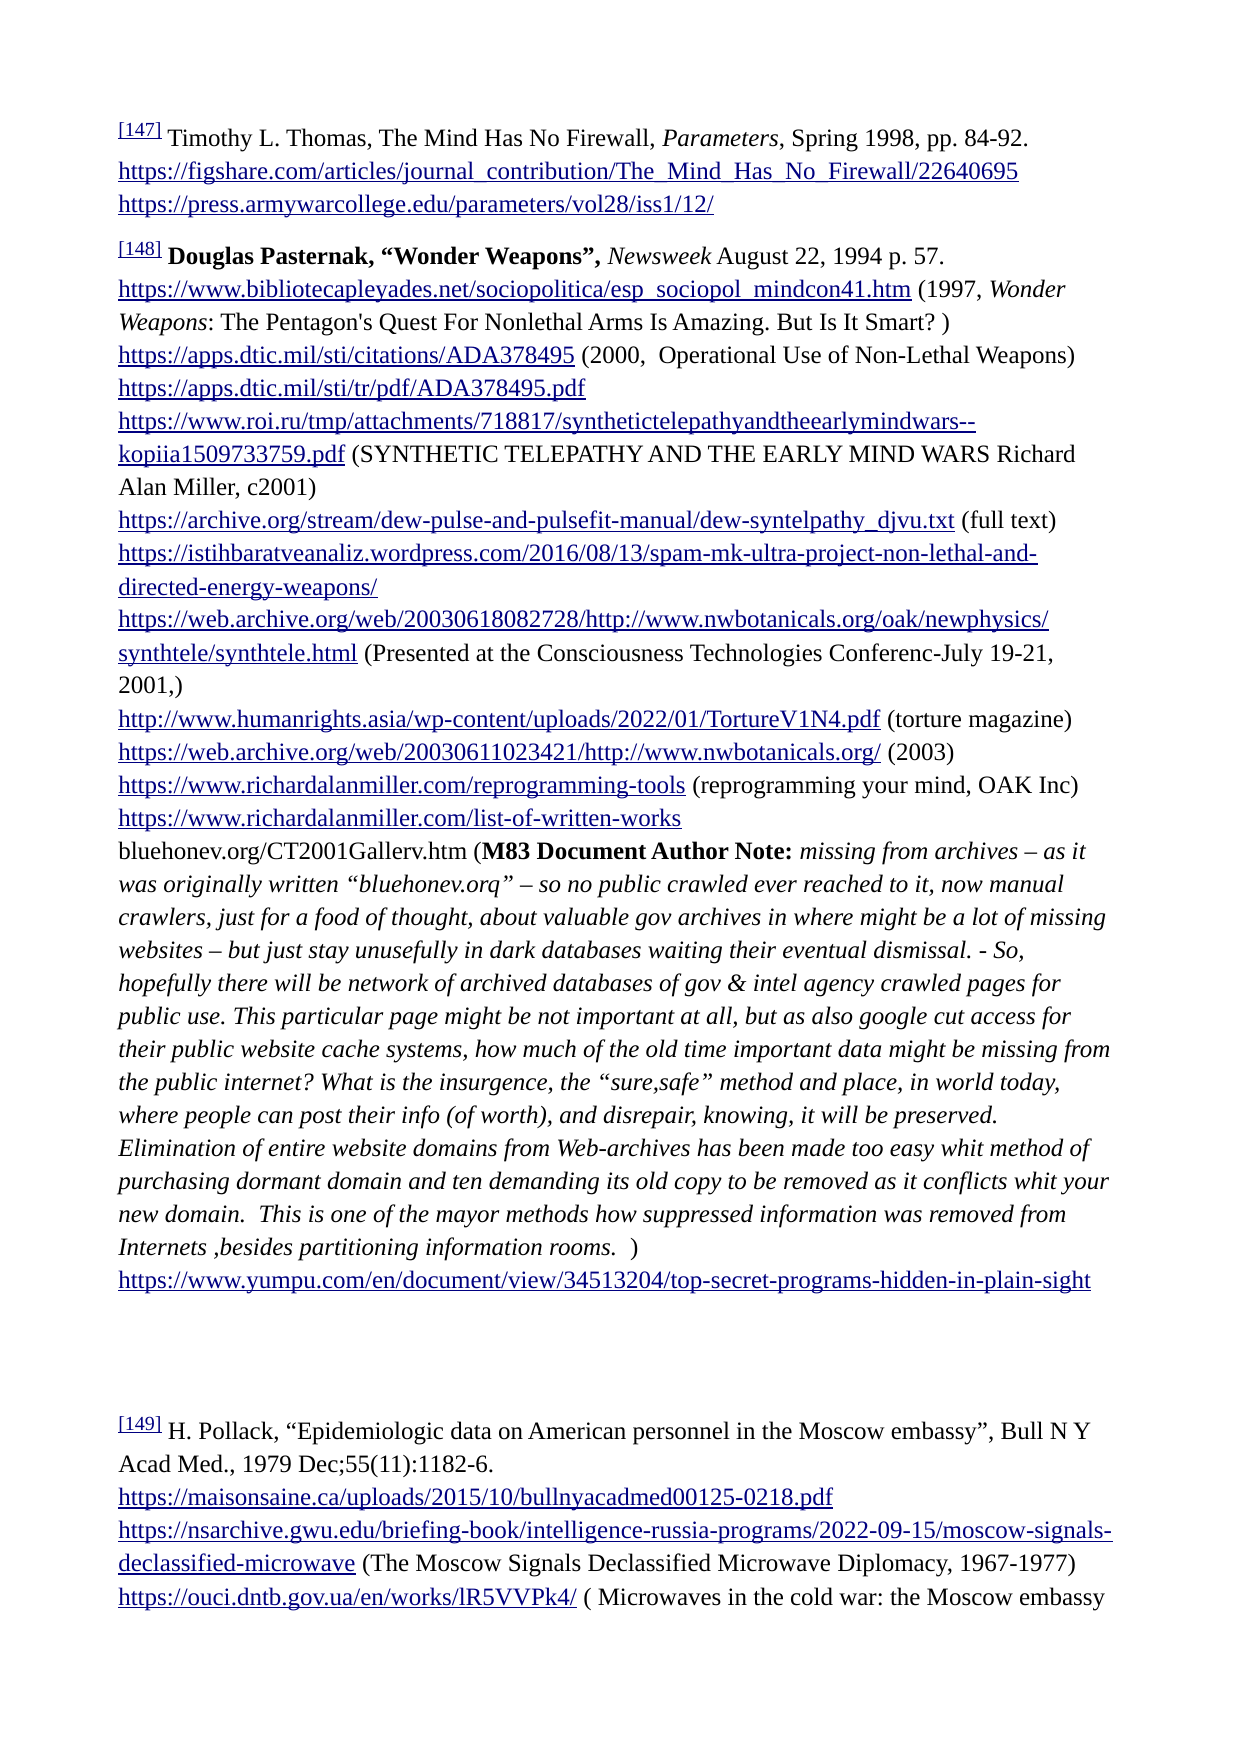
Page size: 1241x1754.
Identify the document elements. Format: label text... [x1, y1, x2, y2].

text [147] Timothy L. Thomas, The Mind Has No Firewall, Parameters, Spring 1998, pp. 84-92. https://figshare.com/articles/journal_contribution/The_Mind_Has_No_Firewall/22640695 https://press.armywarcollege.edu/parameters/vol28/iss1/12/ [118, 118, 1122, 218]
text [148] Douglas Pasternak, “Wonder Weapons”, Newsweek August 22, 1994 p. 57. https://www.bibliotecapleyades.net/sociopolitica/esp_sociopol_mindcon41.htm (1997, Wonder Weapons: The Pentagon's Quest For Nonlethal Arms Is Amazing. But Is It Smart? ) https://apps.dtic.mil/sti/citations/ADA378495 (2000, Operational Use of Non-Lethal Weapons) https://apps.dtic.mil/sti/tr/pdf/ADA378495.pdf https://www.roi.ru/tmp/attachments/718817/synthetictelepathyandtheearlymindwars--kopiia1509733759.pdf (SYNTHETIC TELEPATHY AND THE EARLY MIND WARS Richard Alan Miller, c2001) https://archive.org/stream/dew-pulse-and-pulsefit-manual/dew-syntelpathy_djvu.txt (full text) https://istihbaratveanaliz.wordpress.com/2016/08/13/spam-mk-ultra-project-non-lethal-and-directed-energy-weapons/ https://web.archive.org/web/20030618082728/http://www.nwbotanicals.org/oak/newphysics/synthtele/synthtele.html (Presented at the Consciousness Technologies Conferenc-July 19-21, 2001,) http://www.humanrights.asia/wp-content/uploads/2022/01/TortureV1N4.pdf (torture magazine) https://web.archive.org/web/20030611023421/http://www.nwbotanicals.org/ (2003) https://www.richardalanmiller.com/reprogramming-tools (reprogramming your mind, OAK Inc) https://www.richardalanmiller.com/list-of-written-works bluehonev.org/CT2001Gallerv.htm (M83 Document Author Note: missing from archives – as it was originally written “bluehonev.orq” – so no public crawled ever reached to it, now manual crawlers, just for a food of thought, about valuable gov archives in where might be a lot of missing websites – but just stay unusefully in dark databases waiting their eventual dismissal. - So, hopefully there will be network of archived databases of gov & intel agency crawled pages for public use. This particular page might be not important at all, but as also google cut access for their public website cache systems, how much of the old time important data might be missing from the public internet? What is the insurgence, the “sure,safe” method and place, in world today, where people can post their info (of worth), and disrepair, knowing, it will be preserved. Elimination of entire website domains from Web-archives has been made too easy whit method of purchasing dormant domain and ten demanding its old copy to be removed as it conflicts whit your new domain. This is one of the mayor methods how suppressed information was removed from Internets ,besides partitioning information rooms. ) https://www.yumpu.com/en/document/view/34513204/top-secret-programs-hidden-in-plain-sight [118, 237, 1122, 1393]
text [149] H. Pollack, “Epidemiologic data on American personnel in the Moscow embassy”, Bull N Y Acad Med., 1979 Dec;55(11):1182-6. https://maisonsaine.ca/uploads/2015/10/bullnyacadmed00125-0218.pdf https://nsarchive.gwu.edu/briefing-book/intelligence-russia-programs/2022-09-15/moscow-signals-declassified-microwave (The Moscow Signals Declassified Microwave Diplomacy, 1967-1977) https://ouci.dntb.gov.ua/en/works/lR5VVPk4/ ( Microwaves in the cold war: the Moscow embassy [118, 1412, 1122, 1610]
